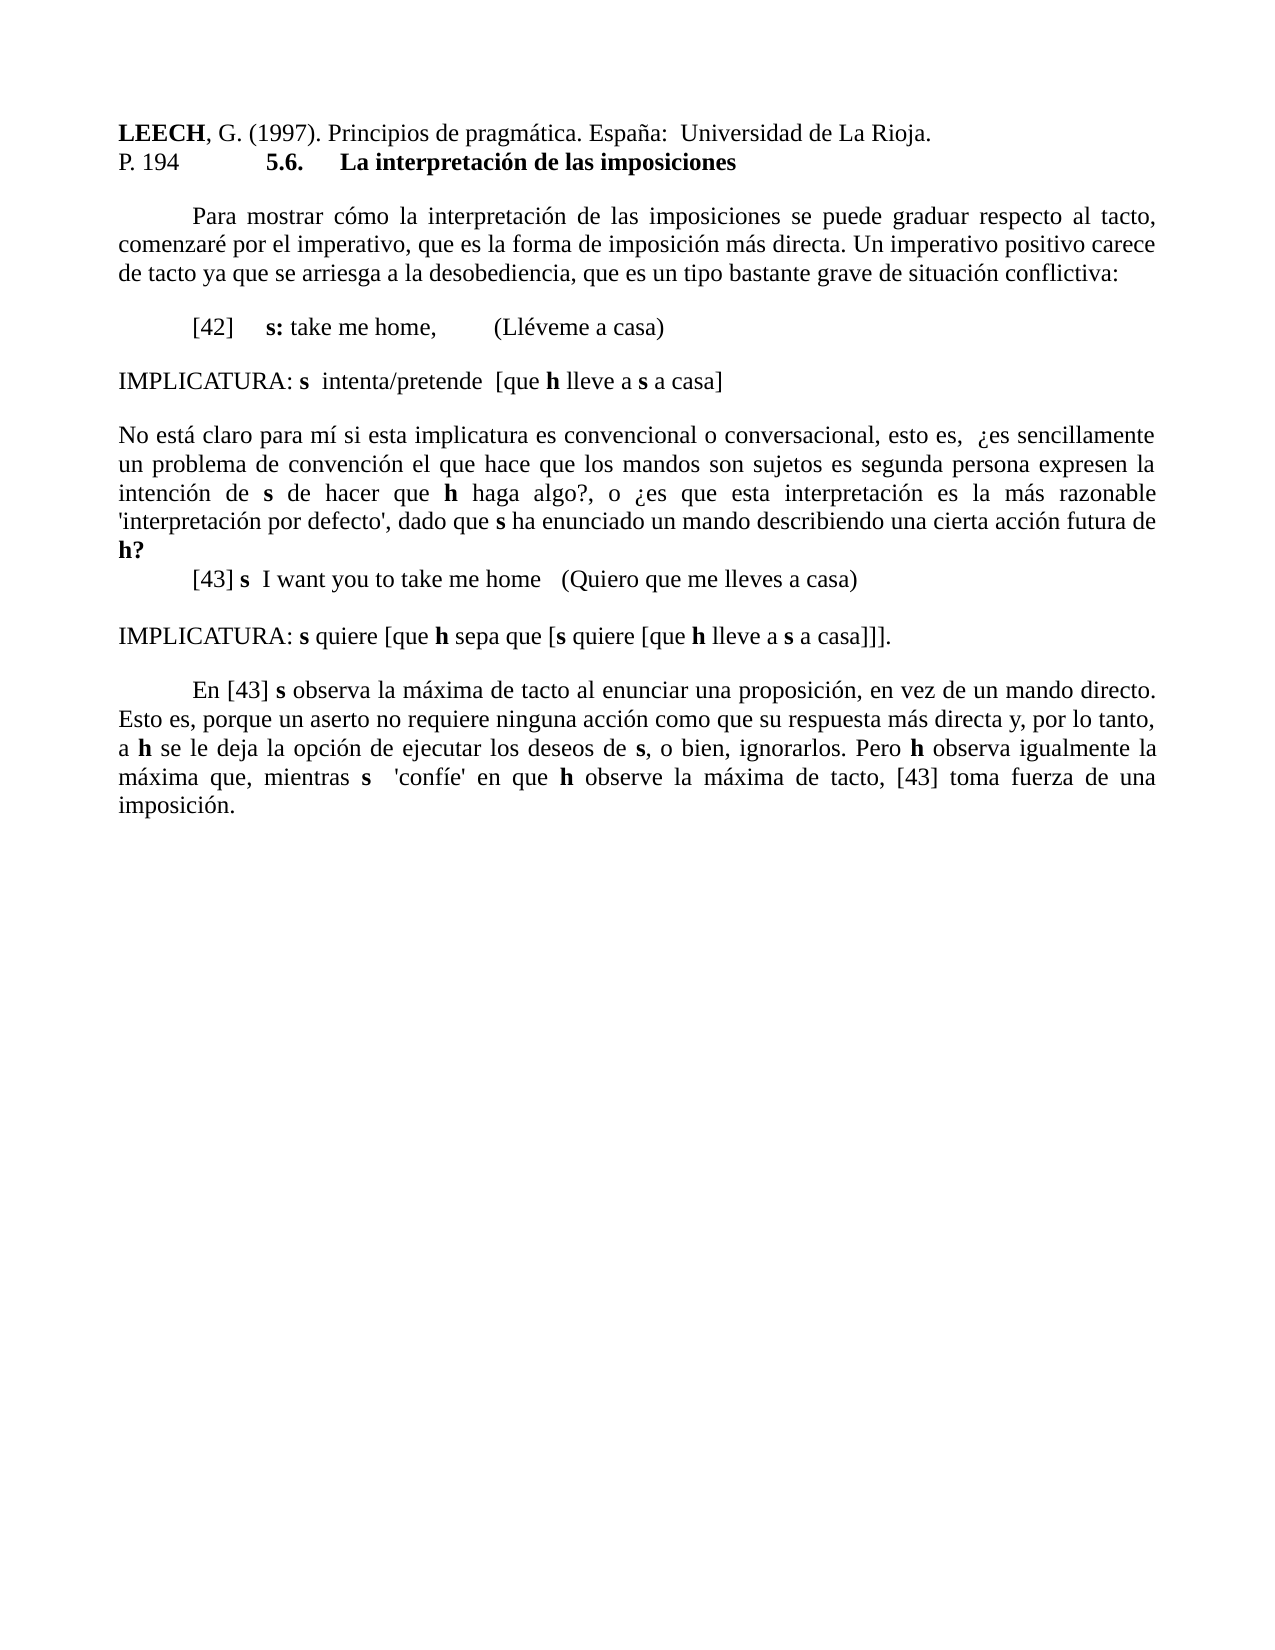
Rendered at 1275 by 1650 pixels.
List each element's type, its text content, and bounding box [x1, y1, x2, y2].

text LEECH, G. (1997). Principios de pragmática. España: Universidad de La Rioja. [118, 118, 1157, 147]
text [42] s: take me home, (Lléveme a casa) [118, 312, 1157, 341]
text No está claro para mí si esta implicatura es convencional o conversacional, esto es, ¿es sencillamente un problema de convención el que hace que los mandos son sujetos es segunda persona expresen la intención de s de hacer que h haga algo?, o ¿es que esta interpretación es la más razonable 'interpretación por defecto', dado que s ha enunciado un mando describiendo una cierta acción futura de h? [118, 420, 1157, 564]
text IMPLICATURA: s quiere [que h sepa que [s quiere [que h lleve a s a casa]]]. [118, 621, 1157, 650]
text P. 194 5.6. La interpretación de las imposiciones [118, 147, 1157, 176]
text Para mostrar cómo la interpretación de las imposiciones se puede graduar respecto al tacto, comenzaré por el imperativo, que es la forma de imposición más directa. Un imperativo positivo carece de tacto ya que se arriesga a la desobediencia, que es un tipo bastante grave de situación conflictiva: [118, 201, 1157, 287]
text IMPLICATURA: s intenta/pretende [que h lleve a s a casa] [118, 366, 1157, 395]
text En [43] s observa la máxima de tacto al enunciar una proposición, en vez de un mando directo. Esto es, porque un aserto no requiere ninguna acción como que su respuesta más directa y, por lo tanto, a h se le deja la opción de ejecutar los deseos de s, o bien, ignorarlos. Pero h observa igualmente la máxima que, mientras s 'confíe' en que h observe la máxima de tacto, [43] toma fuerza de una imposición. [118, 675, 1157, 819]
text [43] s I want you to take me home (Quiero que me lleves a casa) [118, 564, 1157, 593]
